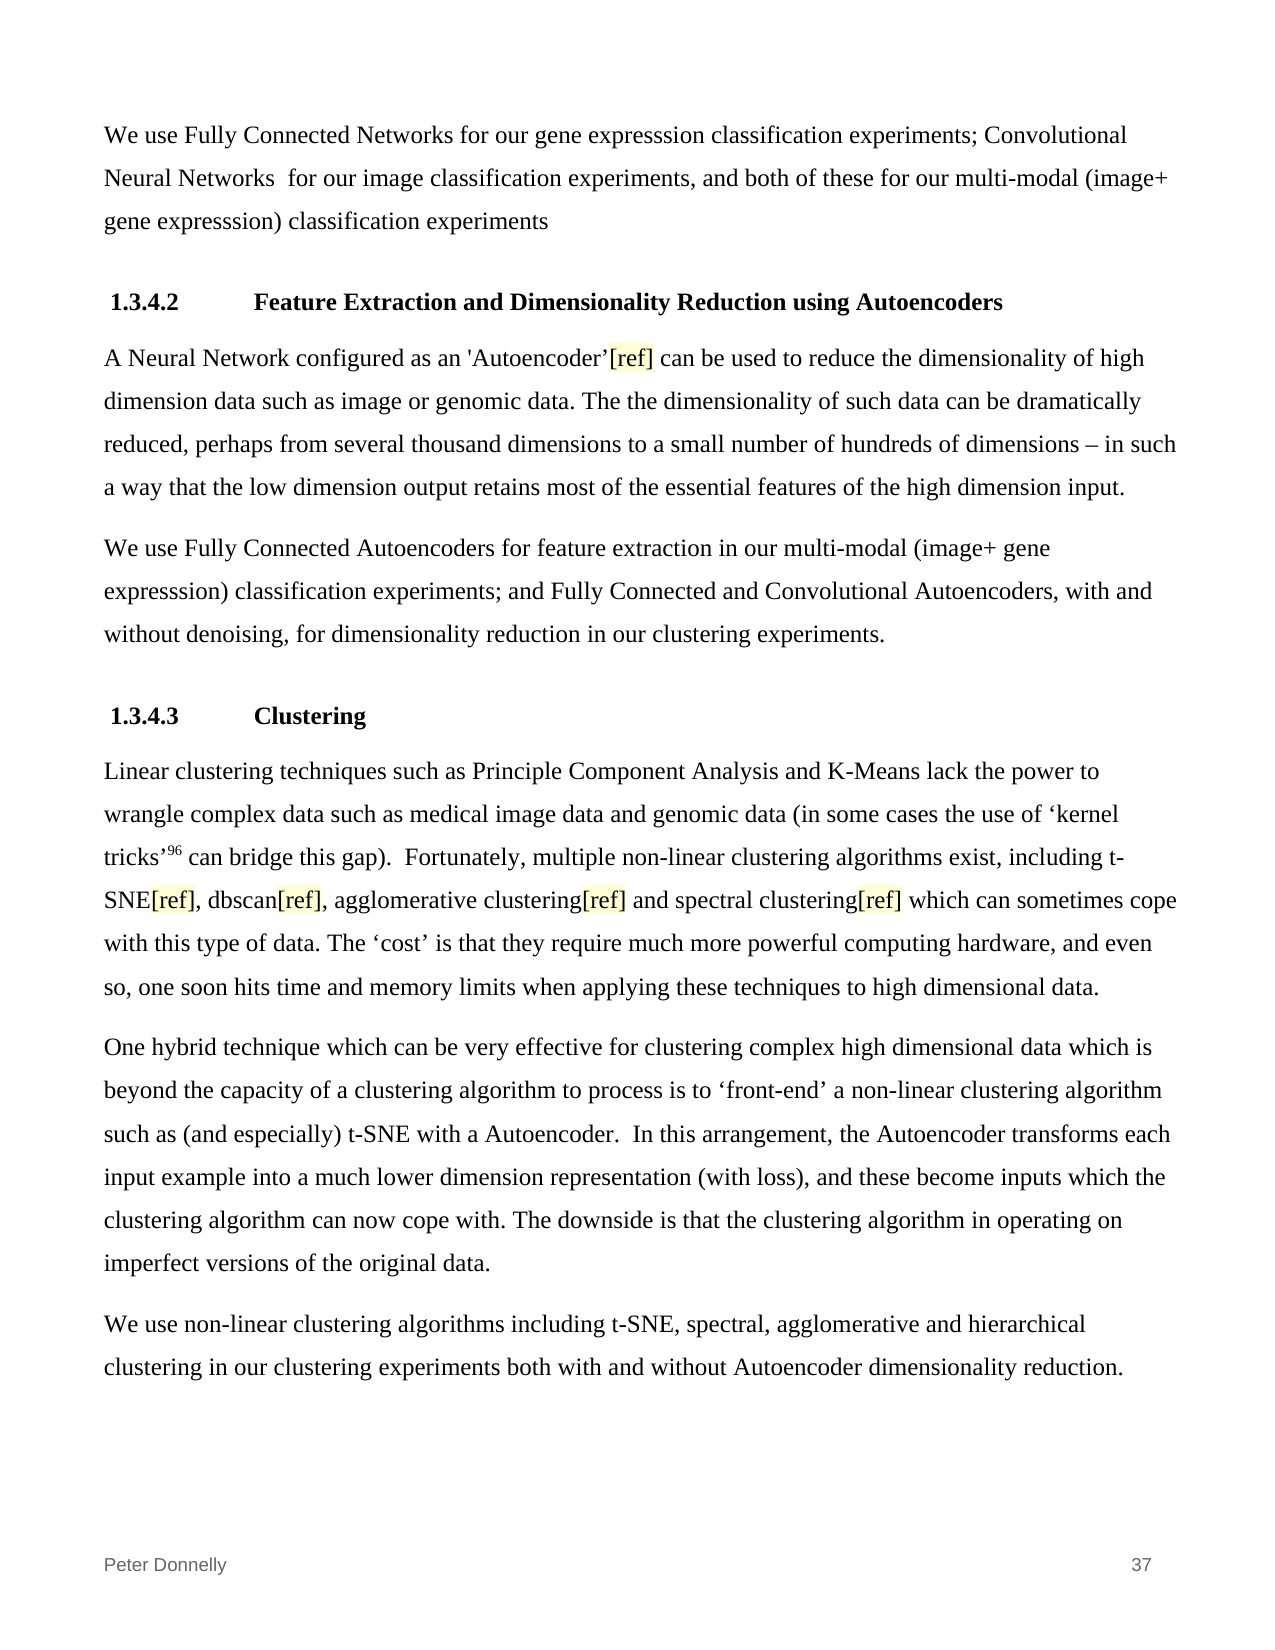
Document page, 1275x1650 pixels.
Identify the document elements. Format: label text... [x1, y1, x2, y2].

text We use Fully Connected Networks for our gene expresssion classification experiments; Convolutional Neural Networks for our image classification experiments, and both of these for our multi-modal (image+ gene expresssion) classification experiments [103, 120, 1181, 235]
text One hybrid technique which can be very effective for clustering complex high dimensional data which is beyond the capacity of a clustering algorithm to process is to ‘front-end’ a non-linear clustering algorithm such as (and especially) t-SNE with a Autoencoder. In this arrangement, the Autoencoder transforms each input example into a much lower dimension representation (with loss), and these become inputs which the clustering algorithm can now cope with. The downside is that the clustering algorithm in operating on imperfect versions of the original data. [103, 1032, 1181, 1277]
text Linear clustering techniques such as Principle Component Analysis and K-Means lack the power to wrangle complex data such as medical image data and genomic data (in some cases the use of ‘kernel tricks’ can bridge this gap). Fortunately, multiple non-linear clustering algorithms exist, including t-SNE[ref], dbscan[ref], agglomerative clustering[ref] and spectral clustering[ref] which can sometimes cope with this type of data. The ‘cost’ is that they require much more powerful computing hardware, and even so, one soon hits time and memory limits when applying these techniques to high dimensional data. [103, 756, 1181, 1000]
subtitle Feature Extraction and Dimensionality Reduction using Autoencoders [103, 287, 1181, 316]
subtitle Clustering [103, 701, 1181, 729]
text A Neural Network configured as an 'Autoencoder’[ref] can be used to reduce the dimensionality of high dimension data such as image or genomic data. The the dimensionality of such data can be dramatically reduced, perhaps from several thousand dimensions to a small number of hundreds of dimensions – in such a way that the low dimension output retains most of the essential features of the high dimension input. [103, 343, 1181, 501]
text We use Fully Connected Autoencoders for feature extraction in our multi-modal (image+ gene expresssion) classification experiments; and Fully Connected and Convolutional Autoencoders, with and without denoising, for dimensionality reduction in our clustering experiments. [103, 533, 1181, 648]
text We use non-linear clustering algorithms including t-SNE, spectral, agglomerative and hierarchical clustering in our clustering experiments both with and without Autoencoder dimensionality reduction. [103, 1309, 1181, 1381]
